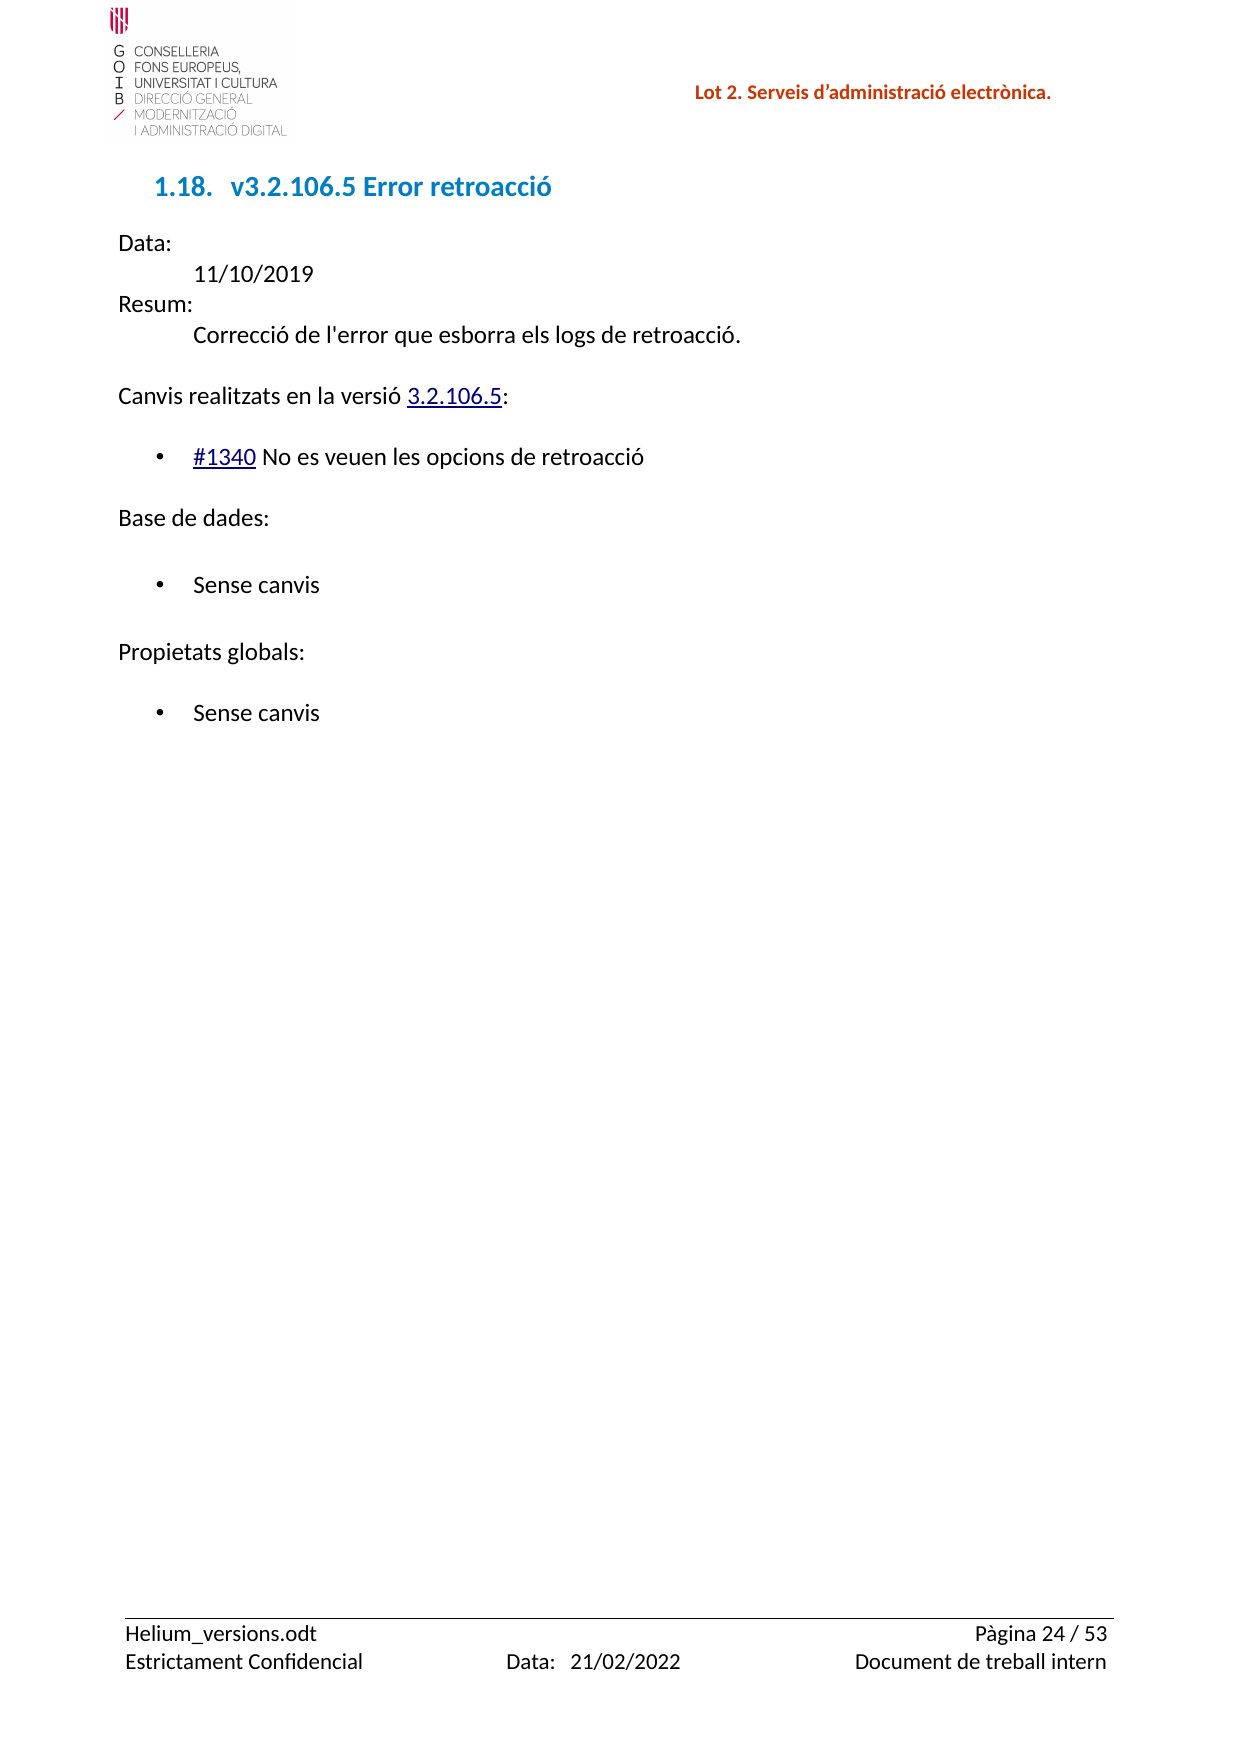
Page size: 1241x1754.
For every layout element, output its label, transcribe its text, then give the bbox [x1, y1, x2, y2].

list #1340 No es veuen les opcions de retroacció [156, 441, 1122, 472]
list Sense canvis [156, 697, 1122, 728]
text Data: [118, 228, 1122, 258]
picture [100, 0, 297, 144]
text Base de dades: [118, 502, 1122, 533]
list Sense canvis [156, 569, 1122, 600]
text Resum: [118, 289, 1122, 319]
text 11/10/2019 [118, 258, 1122, 289]
text Canvis realitzats en la versió 3.2.106.5: [118, 380, 1122, 411]
text Correcció de l'error que esborra els logs de retroacció. [118, 319, 1122, 350]
text Propietats globals: [118, 636, 1122, 667]
subtitle v3.2.106.5 Error retroacció [153, 168, 1122, 204]
